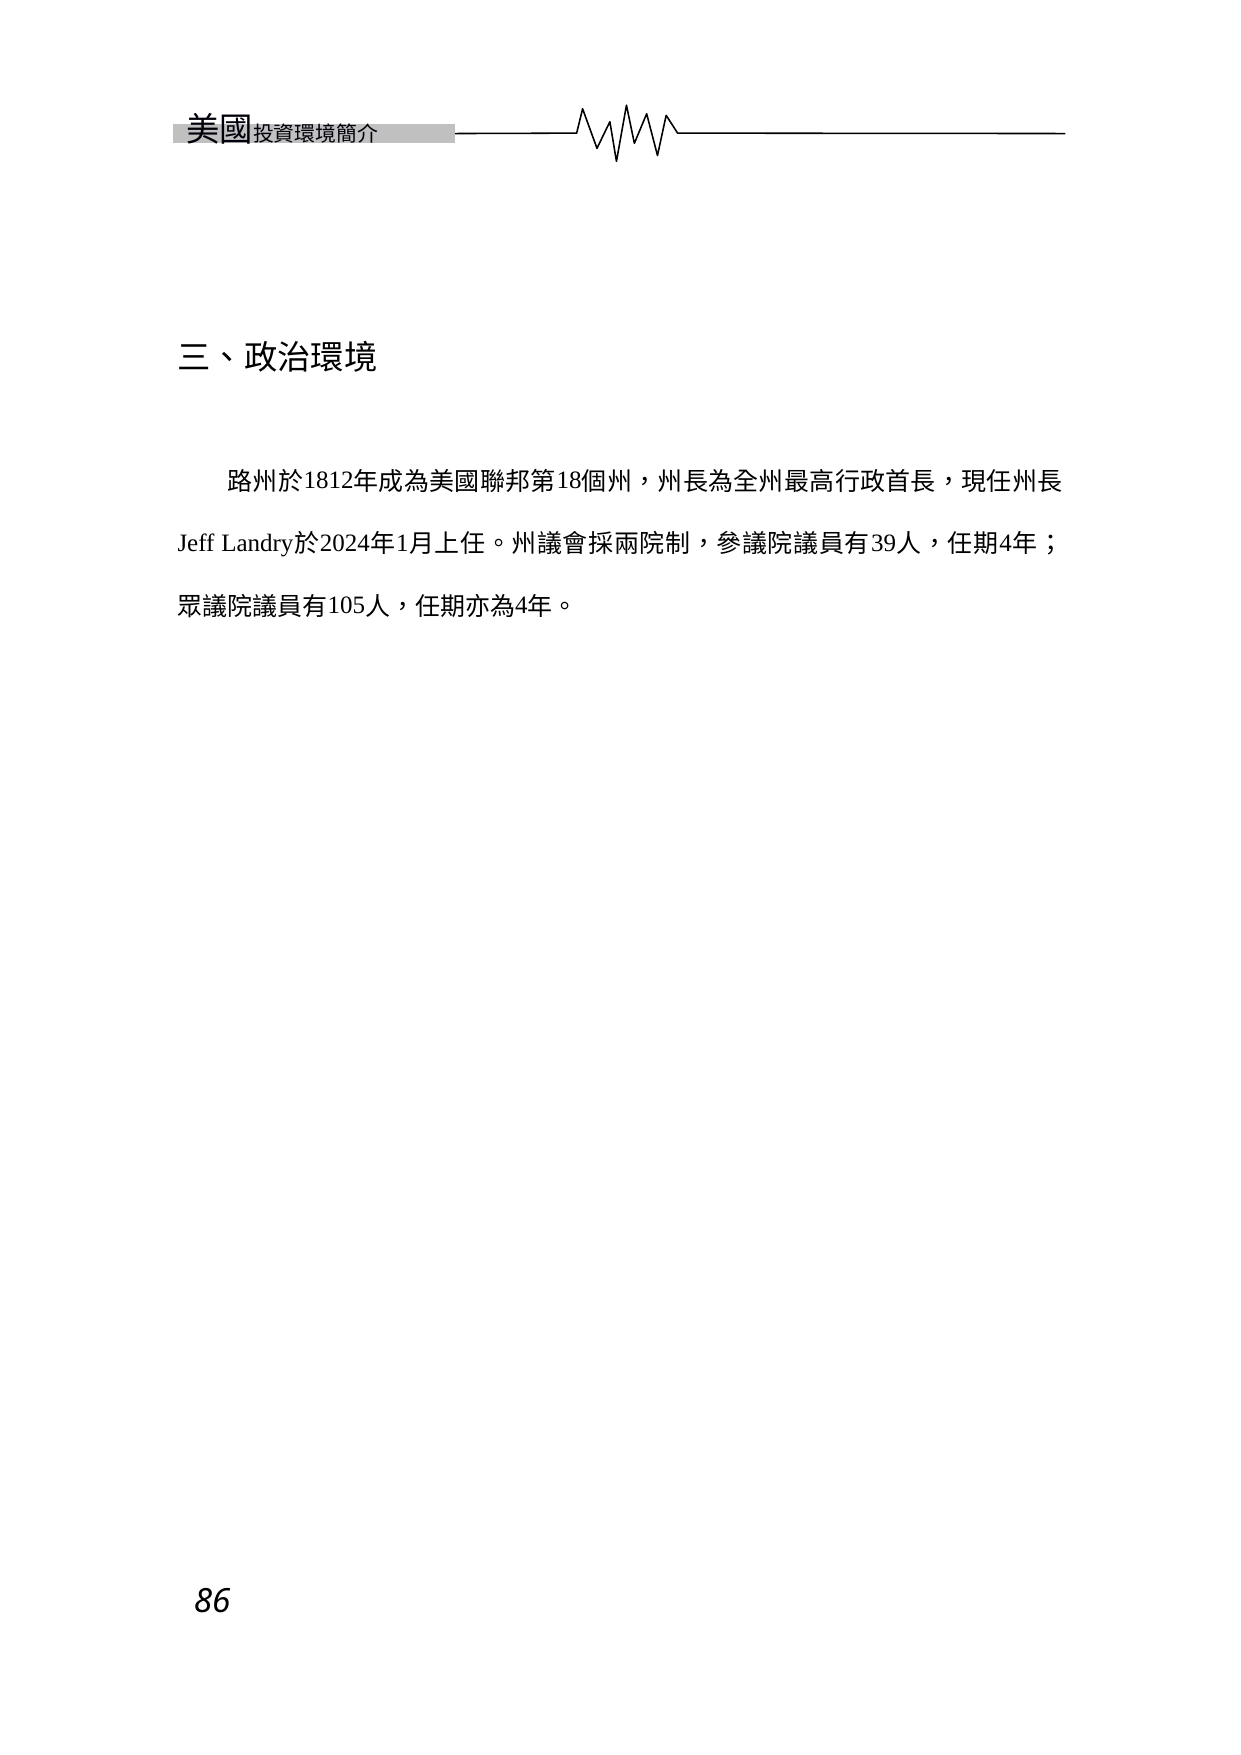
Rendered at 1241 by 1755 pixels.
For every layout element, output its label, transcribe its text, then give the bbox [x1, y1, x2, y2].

text 三、政治環境 [177, 313, 1063, 375]
text 路州於1812年成為美國聯邦第18個州，州長為全州最高行政首長，現任州長Jeff Landry於2024年1月上任。州議會採兩院制，參議院議員有39人，任期4年；眾議院議員有105人，任期亦為4年。 [177, 438, 1063, 625]
